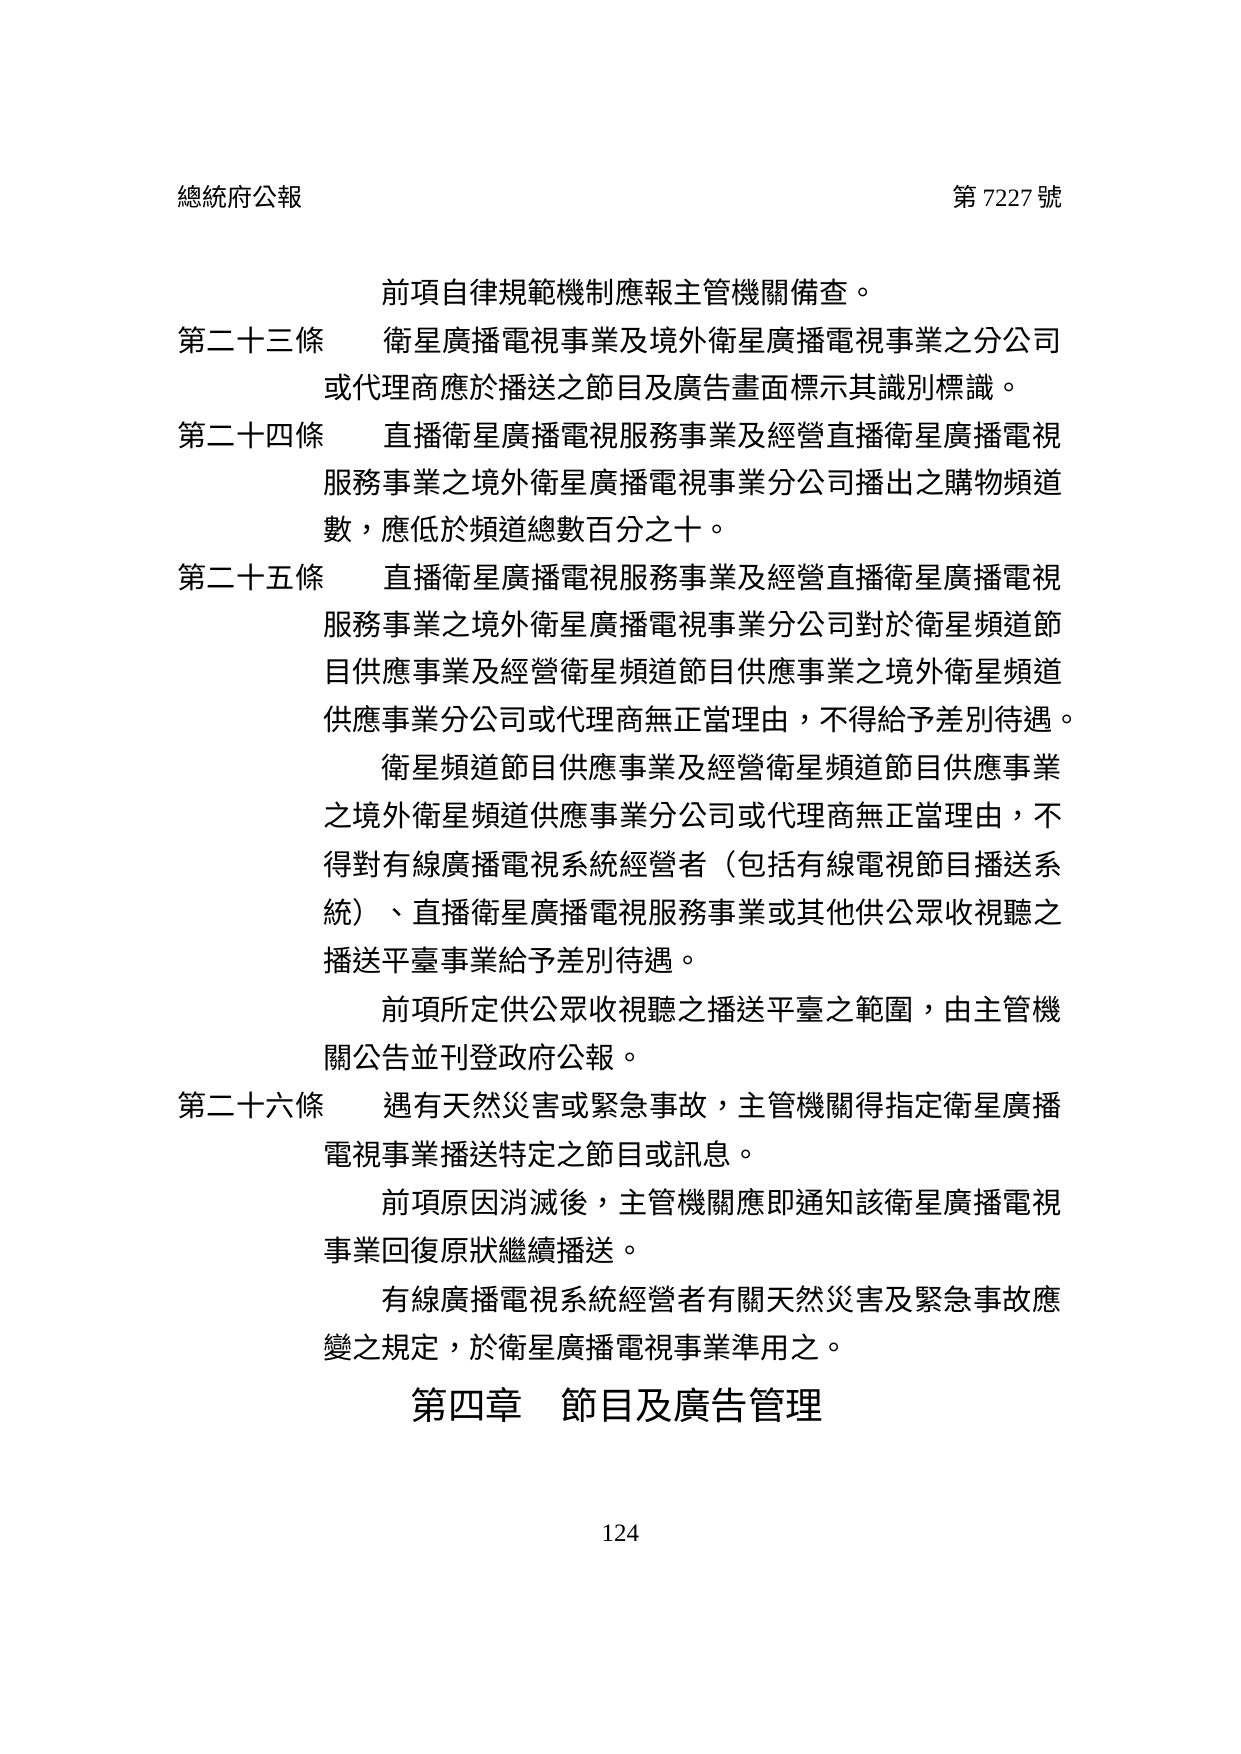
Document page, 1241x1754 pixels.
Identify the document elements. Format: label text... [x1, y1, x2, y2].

text 第四章 節目及廣告管理 [411, 1381, 1063, 1429]
text 前項自律規範機制應報主管機關備查。 [323, 266, 1063, 313]
text 前項所定供公眾收視聽之播送平臺之範圍，由主管機關公告並刊登政府公報。 [323, 981, 1063, 1078]
text 第二十六條 遇有天然災害或緊急事故，主管機關得指定衛星廣播電視事業播送特定之節目或訊息。 [177, 1078, 1063, 1175]
text 第二十四條 直播衛星廣播電視服務事業及經營直播衛星廣播電視服務事業之境外衛星廣播電視事業分公司播出之購物頻道數，應低於頻道總數百分之十。 [177, 408, 1063, 550]
text 有線廣播電視系統經營者有關天然災害及緊急事故應變之規定，於衛星廣播電視事業準用之。 [323, 1271, 1063, 1368]
text 第二十三條 衛星廣播電視事業及境外衛星廣播電視事業之分公司或代理商應於播送之節目及廣告畫面標示其識別標識。 [177, 313, 1063, 408]
text 衛星頻道節目供應事業及經營衛星頻道節目供應事業之境外衛星頻道供應事業分公司或代理商無正當理由，不得對有線廣播電視系統經營者（包括有線電視節目播送系統）、直播衛星廣播電視服務事業或其他供公眾收視聽之播送平臺事業給予差別待遇。 [323, 740, 1063, 981]
text 前項原因消滅後，主管機關應即通知該衛星廣播電視事業回復原狀繼續播送。 [323, 1175, 1063, 1271]
text 第二十五條 直播衛星廣播電視服務事業及經營直播衛星廣播電視服務事業之境外衛星廣播電視事業分公司對於衛星頻道節目供應事業及經營衛星頻道節目供應事業之境外衛星頻道供應事業分公司或代理商無正當理由，不得給予差別待遇。 [177, 550, 1063, 740]
